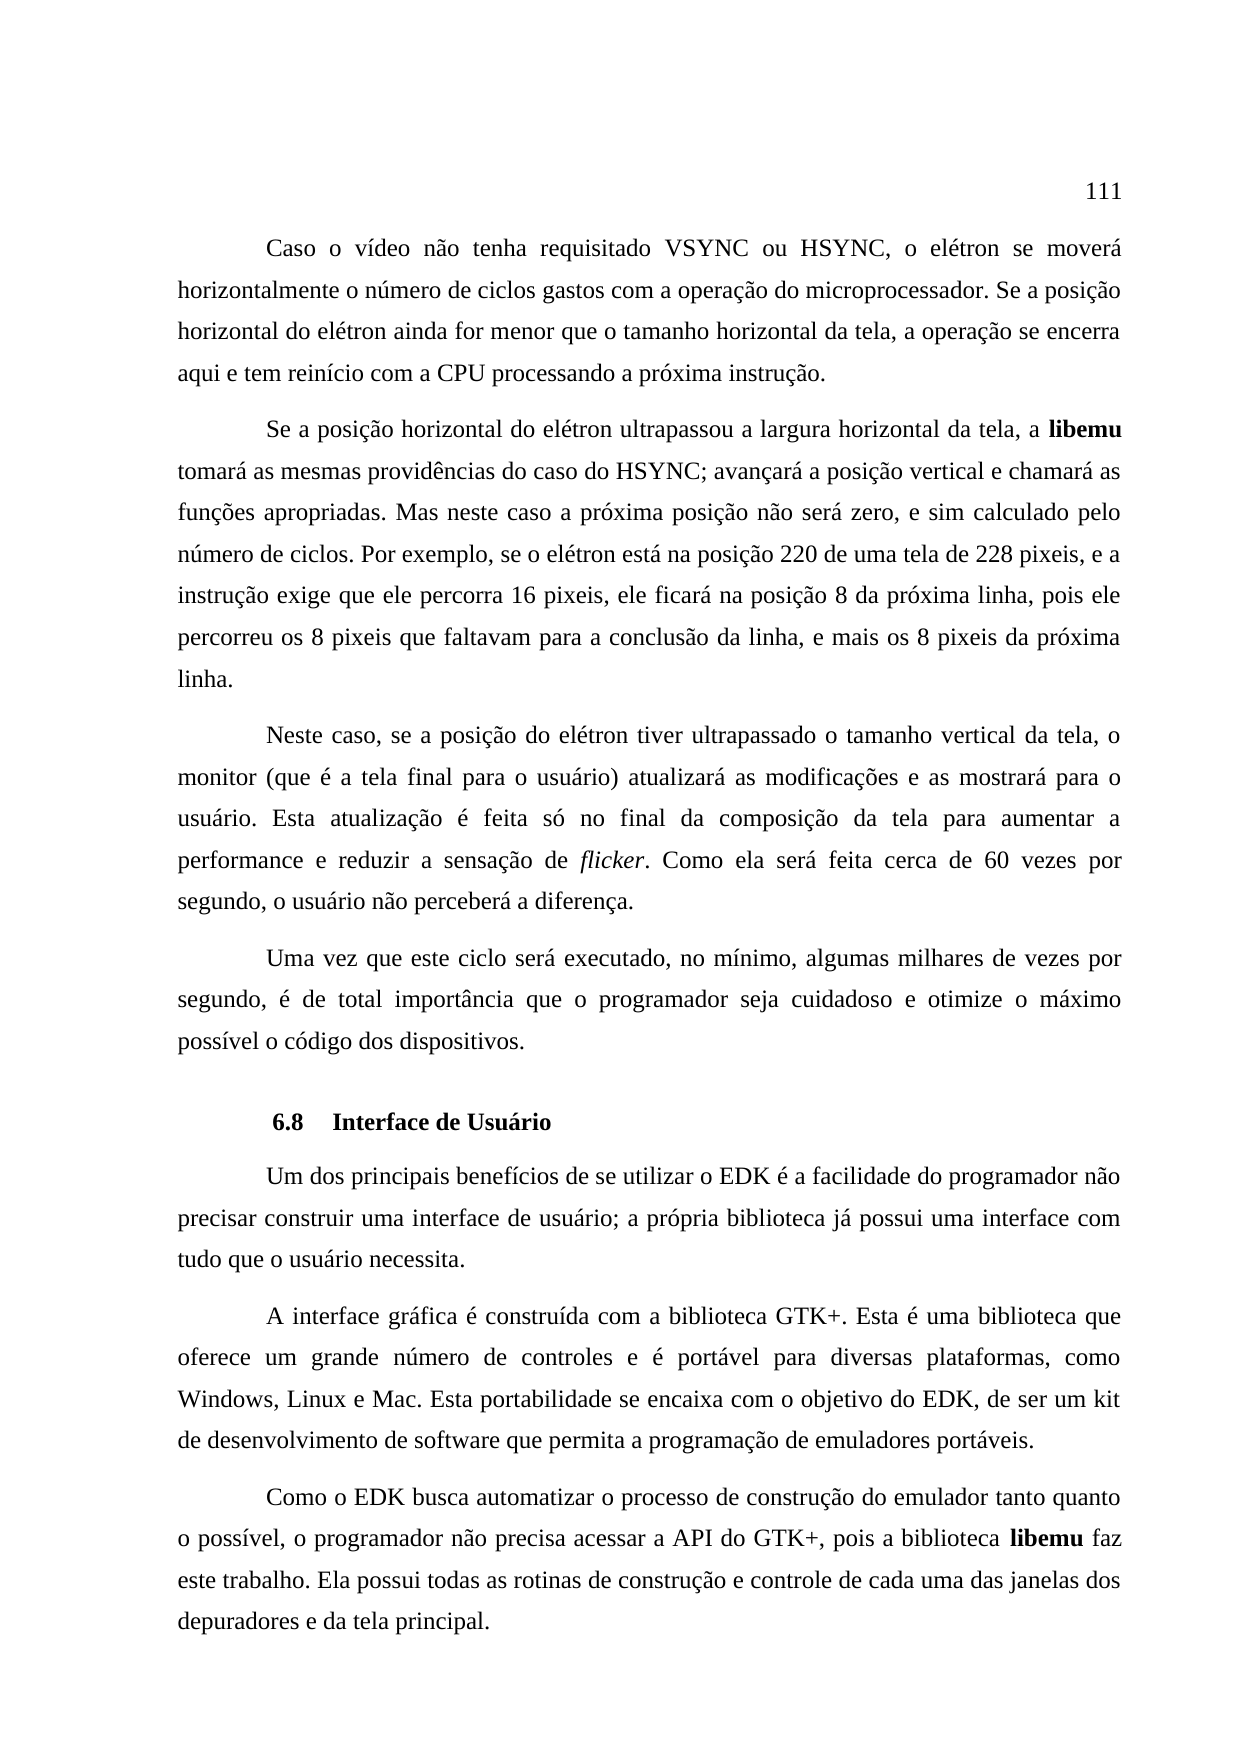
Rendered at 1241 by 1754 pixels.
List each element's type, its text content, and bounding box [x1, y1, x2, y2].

subtitle Interface de Usuário [177, 1108, 1122, 1136]
text A interface gráfica é construída com a biblioteca GTK+. Esta é uma biblioteca que oferece um grande número de controles e é portável para diversas plataformas, como Windows, Linux e Mac. Esta portabilidade se encaixa com o objetivo do EDK, de ser um kit de desenvolvimento de software que permita a programação de emuladores portáveis. [177, 1302, 1122, 1454]
text Caso o vídeo não tenha requisitado VSYNC ou HSYNC, o elétron se moverá horizontalmente o número de ciclos gastos com a operação do microprocessador. Se a posição horizontal do elétron ainda for menor que o tamanho horizontal da tela, a operação se encerra aqui e tem reinício com a CPU processando a próxima instrução. [177, 234, 1122, 387]
text Como o EDK busca automatizar o processo de construção do emulador tanto quanto o possível, o programador não precisa acessar a API do GTK+, pois a biblioteca libemu faz este trabalho. Ela possui todas as rotinas de construção e controle de cada uma das janelas dos depuradores e da tela principal. [177, 1483, 1122, 1635]
text Se a posição horizontal do elétron ultrapassou a largura horizontal da tela, a libemu tomará as mesmas providências do caso do HSYNC; avançará a posição vertical e chamará as funções apropriadas. Mas neste caso a próxima posição não será zero, e sim calculado pelo número de ciclos. Por exemplo, se o elétron está na posição 220 de uma tela de 228 pixeis, e a instrução exige que ele percorra 16 pixeis, ele ficará na posição 8 da próxima linha, pois ele percorreu os 8 pixeis que faltavam para a conclusão da linha, e mais os 8 pixeis da próxima linha. [177, 415, 1122, 692]
text Neste caso, se a posição do elétron tiver ultrapassado o tamanho vertical da tela, o monitor (que é a tela final para o usuário) atualizará as modificações e as mostrará para o usuário. Esta atualização é feita só no final da composição da tela para aumentar a performance e reduzir a sensação de flicker. Como ela será feita cerca de 60 vezes por segundo, o usuário não perceberá a diferença. [177, 721, 1122, 915]
text Um dos principais benefícios de se utilizar o EDK é a facilidade do programador não precisar construir uma interface de usuário; a própria biblioteca já possui uma interface com tudo que o usuário necessita. [177, 1162, 1122, 1273]
text Uma vez que este ciclo será executado, no mínimo, algumas milhares de vezes por segundo, é de total importância que o programador seja cuidadoso e otimize o máximo possível o código dos dispositivos. [177, 944, 1122, 1054]
